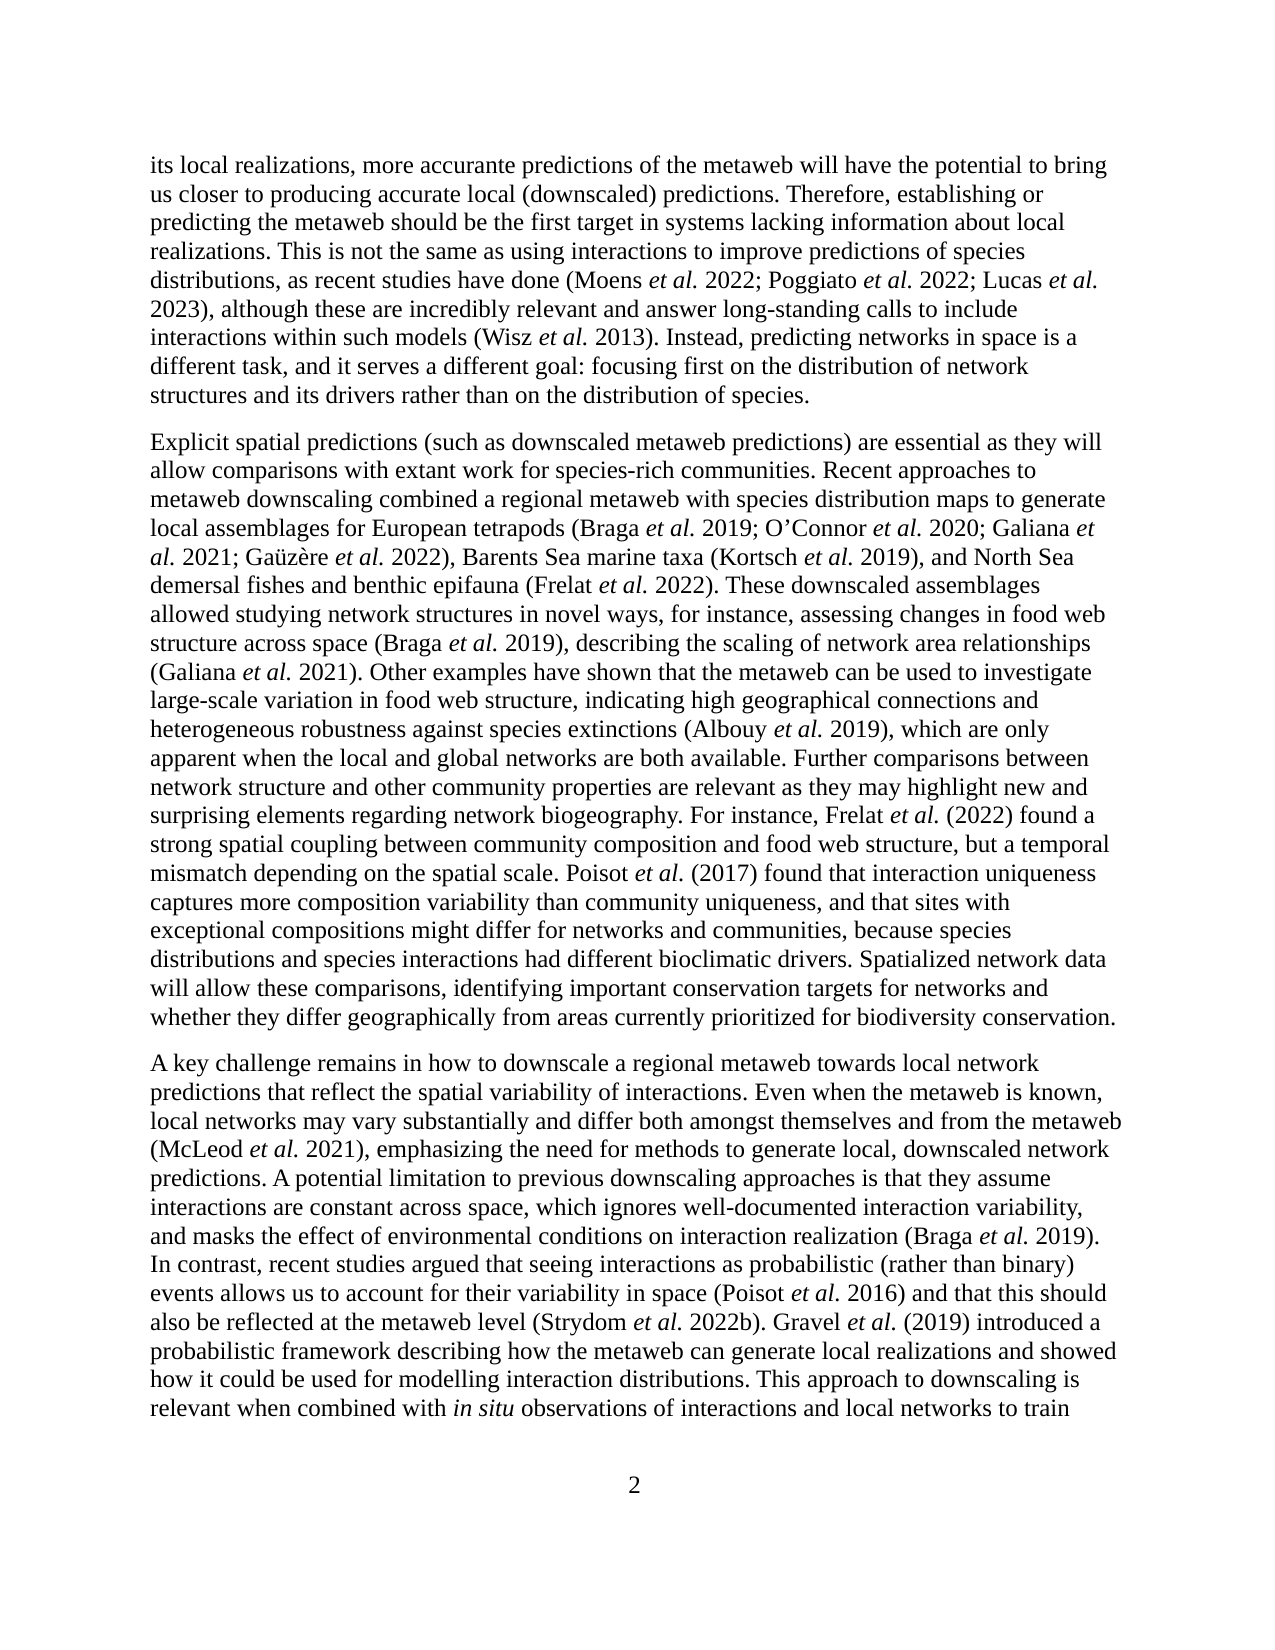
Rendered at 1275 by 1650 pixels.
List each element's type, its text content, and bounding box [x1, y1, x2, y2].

text Explicit spatial predictions (such as downscaled metaweb predictions) are essential as they will allow comparisons with extant work for species-rich communities. Recent approaches to metaweb downscaling combined a regional metaweb with species distribution maps to generate local assemblages for European tetrapods (Braga et al. 2019; O’Connor et al. 2020; Galiana et al. 2021; Gaüzère et al. 2022), Barents Sea marine taxa (Kortsch et al. 2019), and North Sea demersal fishes and benthic epifauna (Frelat et al. 2022). These downscaled assemblages allowed studying network structures in novel ways, for instance, assessing changes in food web structure across space (Braga et al. 2019), describing the scaling of network area relationships (Galiana et al. 2021). Other examples have shown that the metaweb can be used to investigate large-scale variation in food web structure, indicating high geographical connections and heterogeneous robustness against species extinctions (Albouy et al. 2019), which are only apparent when the local and global networks are both available. Further comparisons between network structure and other community properties are relevant as they may highlight new and surprising elements regarding network biogeography. For instance, Frelat et al. (2022) found a strong spatial coupling between community composition and food web structure, but a temporal mismatch depending on the spatial scale. Poisot et al. (2017) found that interaction uniqueness captures more composition variability than community uniqueness, and that sites with exceptional compositions might differ for networks and communities, because species distributions and species interactions had different bioclimatic drivers. Spatialized network data will allow these comparisons, identifying important conservation targets for networks and whether they differ geographically from areas currently prioritized for biodiversity conservation. [150, 427, 1125, 1030]
text its local realizations, more accurante predictions of the metaweb will have the potential to bring us closer to producing accurate local (downscaled) predictions. Therefore, establishing or predicting the metaweb should be the first target in systems lacking information about local realizations. This is not the same as using interactions to improve predictions of species distributions, as recent studies have done (Moens et al. 2022; Poggiato et al. 2022; Lucas et al. 2023), although these are incredibly relevant and answer long-standing calls to include interactions within such models (Wisz et al. 2013). Instead, predicting networks in space is a different task, and it serves a different goal: focusing first on the distribution of network structures and its drivers rather than on the distribution of species. [150, 150, 1125, 409]
text A key challenge remains in how to downscale a regional metaweb towards local network predictions that reflect the spatial variability of interactions. Even when the metaweb is known, local networks may vary substantially and differ both amongst themselves and from the metaweb (McLeod et al. 2021), emphasizing the need for methods to generate local, downscaled network predictions. A potential limitation to previous downscaling approaches is that they assume interactions are constant across space, which ignores well-documented interaction variability, and masks the effect of environmental conditions on interaction realization (Braga et al. 2019). In contrast, recent studies argued that seeing interactions as probabilistic (rather than binary) events allows us to account for their variability in space (Poisot et al. 2016) and that this should also be reflected at the metaweb level (Strydom et al. 2022b). Gravel et al. (2019) introduced a probabilistic framework describing how the metaweb can generate local realizations and showed how it could be used for modelling interaction distributions. This approach to downscaling is relevant when combined with in situ observations of interactions and local networks to train [150, 1048, 1125, 1422]
